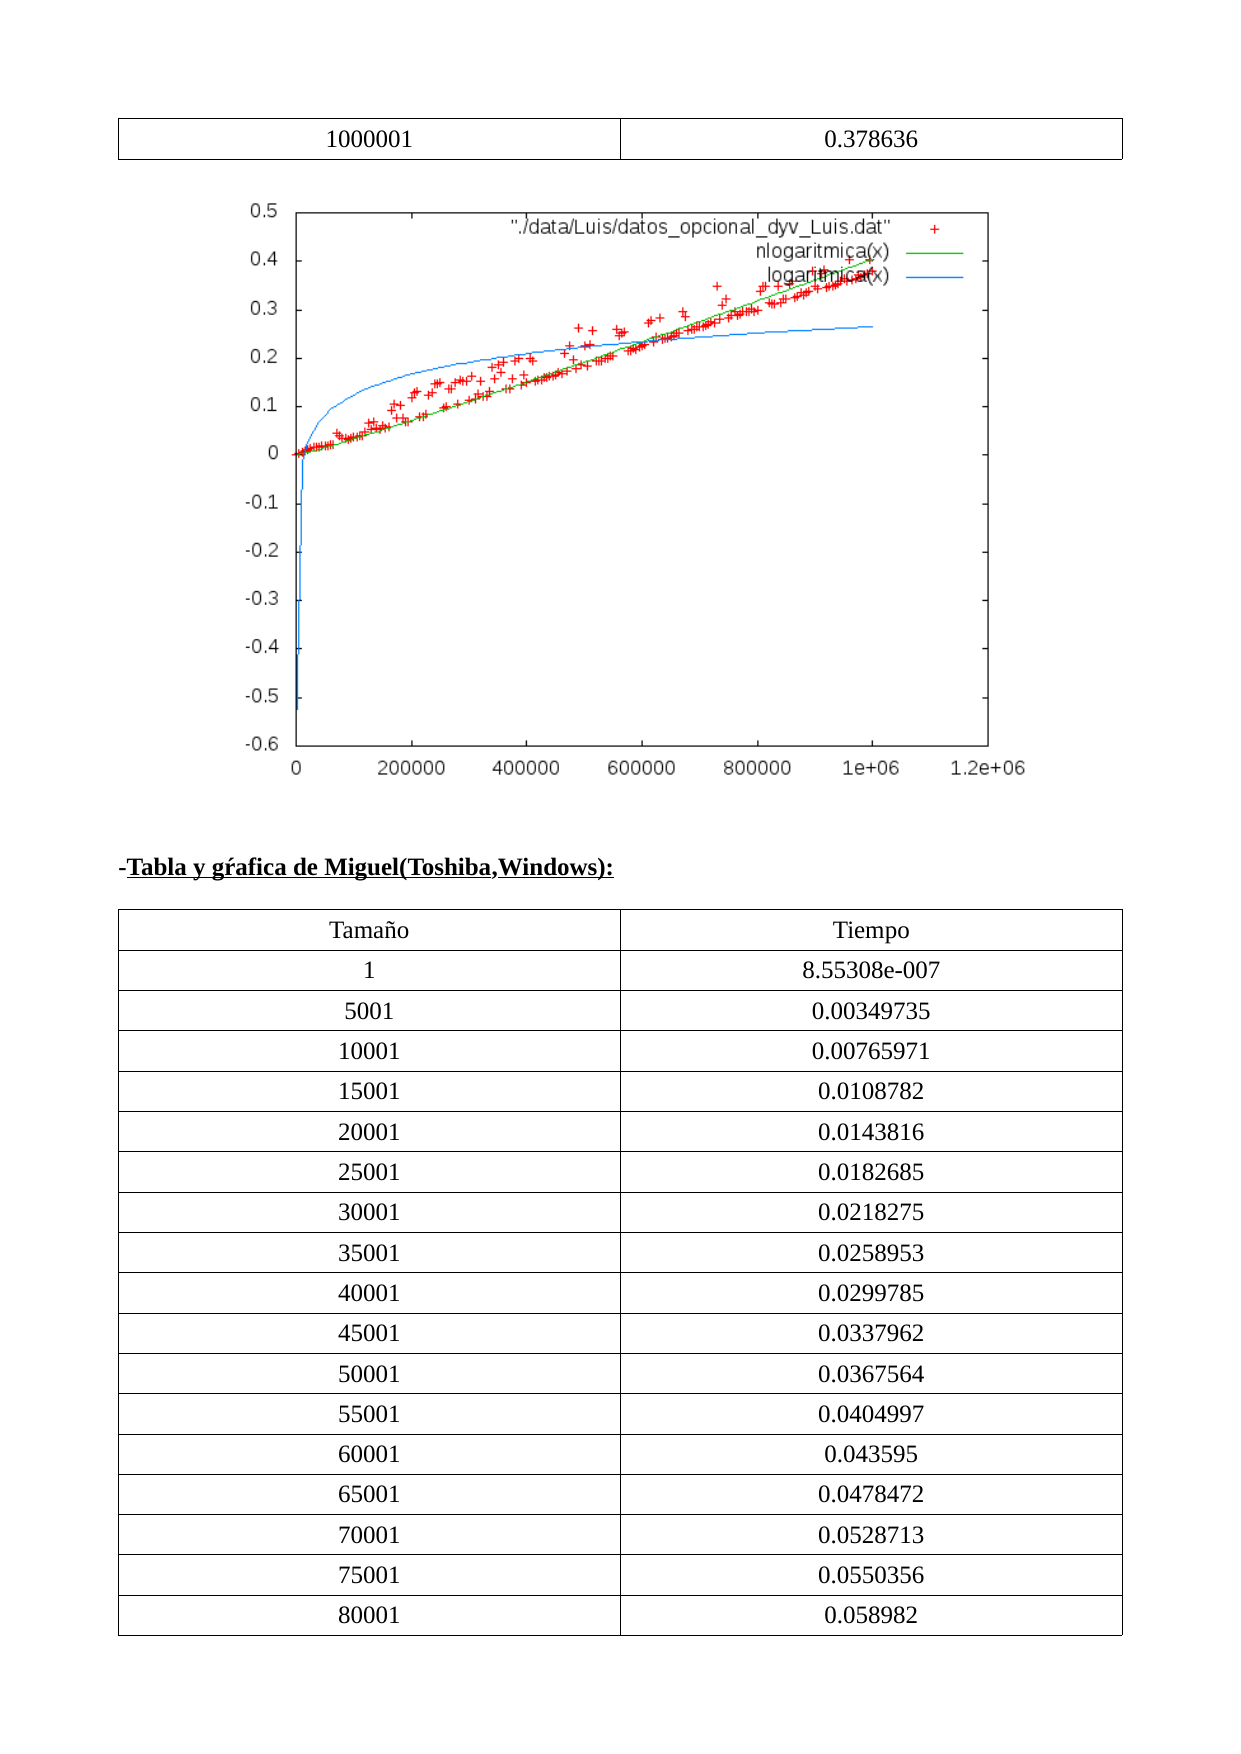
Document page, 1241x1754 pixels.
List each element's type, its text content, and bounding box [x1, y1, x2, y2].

table_cell 10001 [119, 1031, 620, 1071]
table_cell 0.0182685 [621, 1152, 1122, 1192]
picture [213, 187, 1027, 795]
table_cell 0.00765971 [621, 1031, 1122, 1071]
table_cell 1000001 [119, 119, 620, 158]
table_cell 80001 [119, 1596, 620, 1635]
table_cell 65001 [119, 1475, 620, 1514]
table_cell 1 [119, 951, 620, 990]
table_cell 0.0258953 [621, 1233, 1122, 1272]
table_cell 0.0367564 [621, 1354, 1122, 1393]
table_cell 20001 [119, 1112, 620, 1151]
text -Tabla y gŕafica de Miguel(Toshiba,Windows): [118, 852, 1122, 881]
table_cell 8.55308e-007 [621, 951, 1122, 990]
table_cell 40001 [119, 1273, 620, 1312]
table_cell 0.0478472 [621, 1475, 1122, 1514]
table_cell 50001 [119, 1354, 620, 1393]
table_cell 70001 [119, 1515, 620, 1554]
table_cell 0.043595 [621, 1435, 1122, 1474]
table_cell 0.00349735 [621, 991, 1122, 1030]
table_cell 0.0218275 [621, 1193, 1122, 1232]
table_header Tamaño [119, 910, 620, 950]
table_cell 0.0404997 [621, 1394, 1122, 1433]
table_cell 0.0337962 [621, 1314, 1122, 1353]
table_cell 15001 [119, 1072, 620, 1111]
table_cell 25001 [119, 1152, 620, 1192]
table_cell 0.0143816 [621, 1112, 1122, 1151]
table_cell 35001 [119, 1233, 620, 1272]
table_cell 0.0108782 [621, 1072, 1122, 1111]
table_cell 0.0299785 [621, 1273, 1122, 1312]
table_cell 75001 [119, 1555, 620, 1595]
table_cell 60001 [119, 1435, 620, 1474]
table_cell 30001 [119, 1193, 620, 1232]
table_cell 0.0528713 [621, 1515, 1122, 1554]
table_cell 0.378636 [621, 119, 1122, 158]
table_cell 45001 [119, 1314, 620, 1353]
table_cell 0.0550356 [621, 1555, 1122, 1595]
table_cell 55001 [119, 1394, 620, 1433]
table_cell 0.058982 [621, 1596, 1122, 1635]
table_cell 5001 [119, 991, 620, 1030]
table_header Tiempo [621, 910, 1122, 950]
